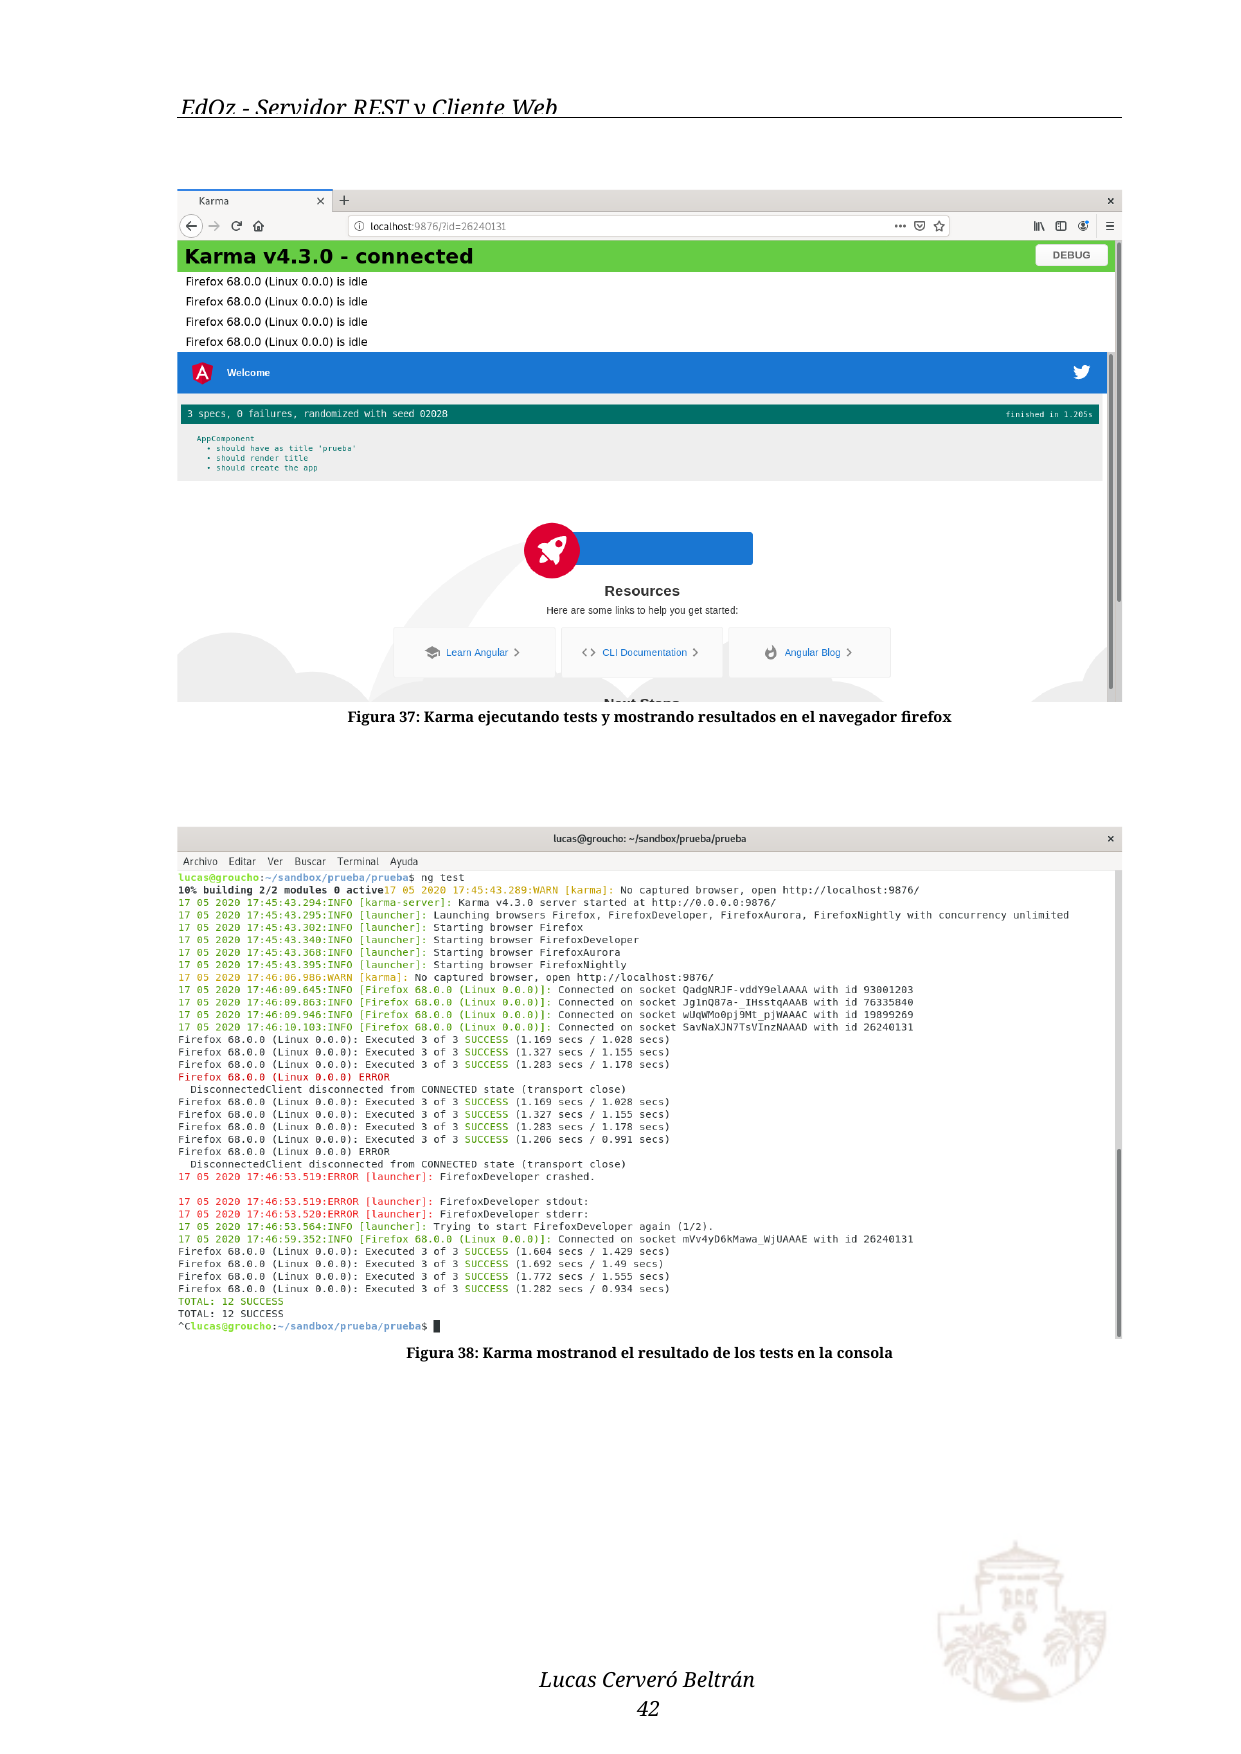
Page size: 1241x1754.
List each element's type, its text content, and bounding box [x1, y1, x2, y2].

text Figura 38: Karma mostranod el resultado de los tests en la consola [177, 1339, 1122, 1363]
text Figura 37: Karma ejecutando tests y mostrando resultados en el navegador firefox [177, 702, 1122, 726]
picture [177, 189, 1123, 702]
picture [177, 826, 1123, 1339]
